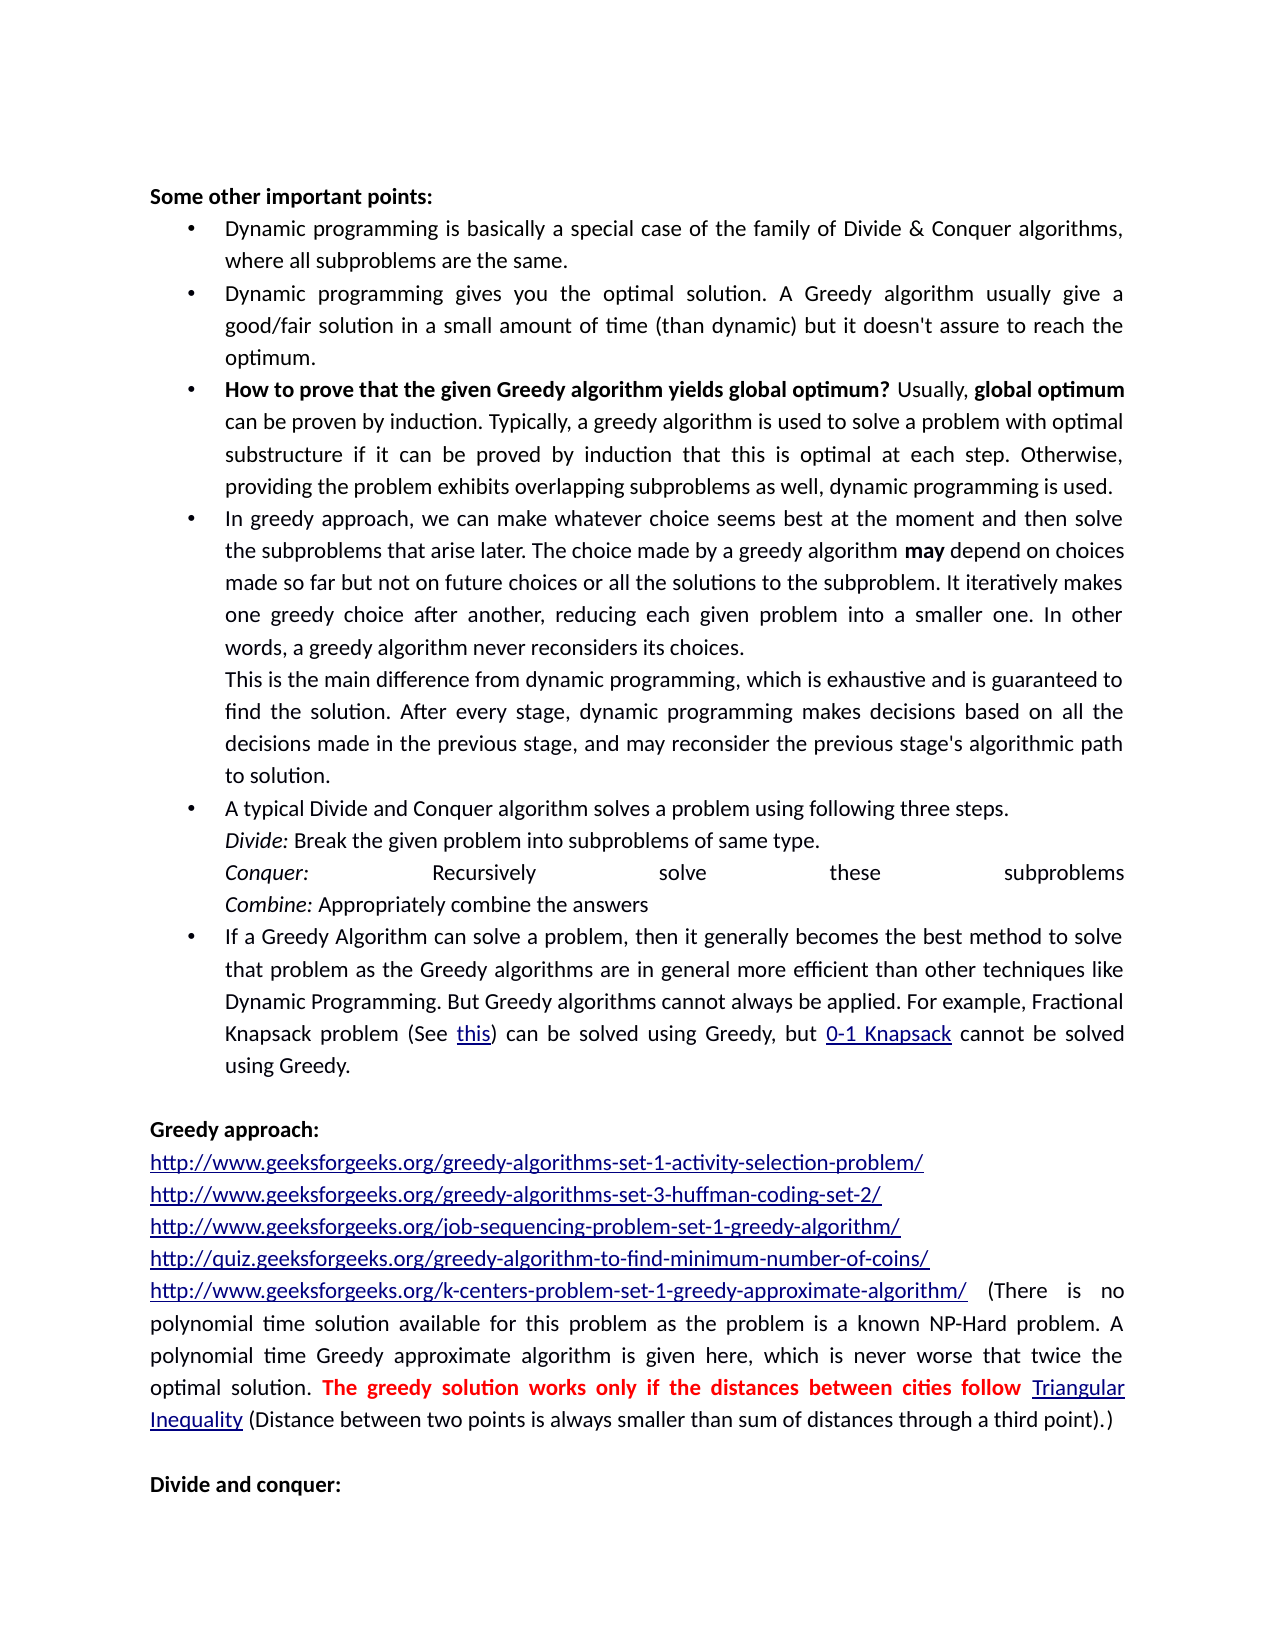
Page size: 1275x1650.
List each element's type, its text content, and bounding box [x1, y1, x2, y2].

list This is the main difference from dynamic programming, which is exhaustive and is guaranteed to find the solution. After every stage, dynamic programming makes decisions based on all the decisions made in the previous stage, and may reconsider the previous stage's algorithmic path to solution. [187, 665, 1125, 789]
list Some other important points: [150, 182, 1125, 210]
list If a Greedy Algorithm can solve a problem, then it generally becomes the best method to solve that problem as the Greedy algorithms are in general more efficient than other techniques like Dynamic Programming. But Greedy algorithms cannot always be applied. For example, Fractional Knapsack problem (See this) can be solved using Greedy, but 0-1 Knapsack cannot be solved using Greedy. [187, 922, 1125, 1079]
list Divide: Break the given problem into subproblems of same type. [187, 826, 1125, 854]
list In greedy approach, we can make whatever choice seems best at the moment and then solve the subproblems that arise later. The choice made by a greedy algorithm may depend on choices made so far but not on future choices or all the solutions to the subproblem. It iteratively makes one greedy choice after another, reducing each given problem into a smaller one. In other words, a greedy algorithm never reconsiders its choices. [187, 504, 1125, 661]
list Conquer: Recursively solve these subproblems Combine: Appropriately combine the answers [187, 858, 1125, 918]
list Dynamic programming is basically a special case of the family of Divide & Conquer algorithms, where all subproblems are the same. [187, 214, 1125, 274]
list http://quiz.geeksforgeeks.org/greedy-algorithm-to-find-minimum-number-of-coins/ [150, 1244, 1125, 1272]
list Dynamic programming gives you the optimal solution. A Greedy algorithm usually give a good/fair solution in a small amount of time (than dynamic) but it doesn't assure to reach the optimum. [187, 279, 1125, 371]
list http://www.geeksforgeeks.org/greedy-algorithms-set-1-activity-selection-problem/ [150, 1148, 1125, 1176]
list How to prove that the given Greedy algorithm yields global optimum? Usually, global optimum can be proven by induction. Typically, a greedy algorithm is used to solve a problem with optimal substructure if it can be proved by induction that this is optimal at each step. Otherwise, providing the problem exhibits overlapping subproblems as well, dynamic programming is used. [187, 375, 1125, 500]
list http://www.geeksforgeeks.org/greedy-algorithms-set-3-huffman-coding-set-2/ [150, 1180, 1125, 1208]
list http://www.geeksforgeeks.org/job-sequencing-problem-set-1-greedy-algorithm/ [150, 1212, 1125, 1240]
list http://www.geeksforgeeks.org/k-centers-problem-set-1-greedy-approximate-algorithm/ (There is no polynomial time solution available for this problem as the problem is a known NP-Hard problem. A polynomial time Greedy approximate algorithm is given here, which is never worse that twice the optimal solution. The greedy solution works only if the distances between cities follow Triangular Inequality (Distance between two points is always smaller than sum of distances through a third point).) [150, 1277, 1125, 1433]
list Divide and conquer: [150, 1470, 1125, 1498]
list A typical Divide and Conquer algorithm solves a problem using following three steps. [187, 794, 1125, 822]
list Greedy approach: [150, 1116, 1125, 1144]
